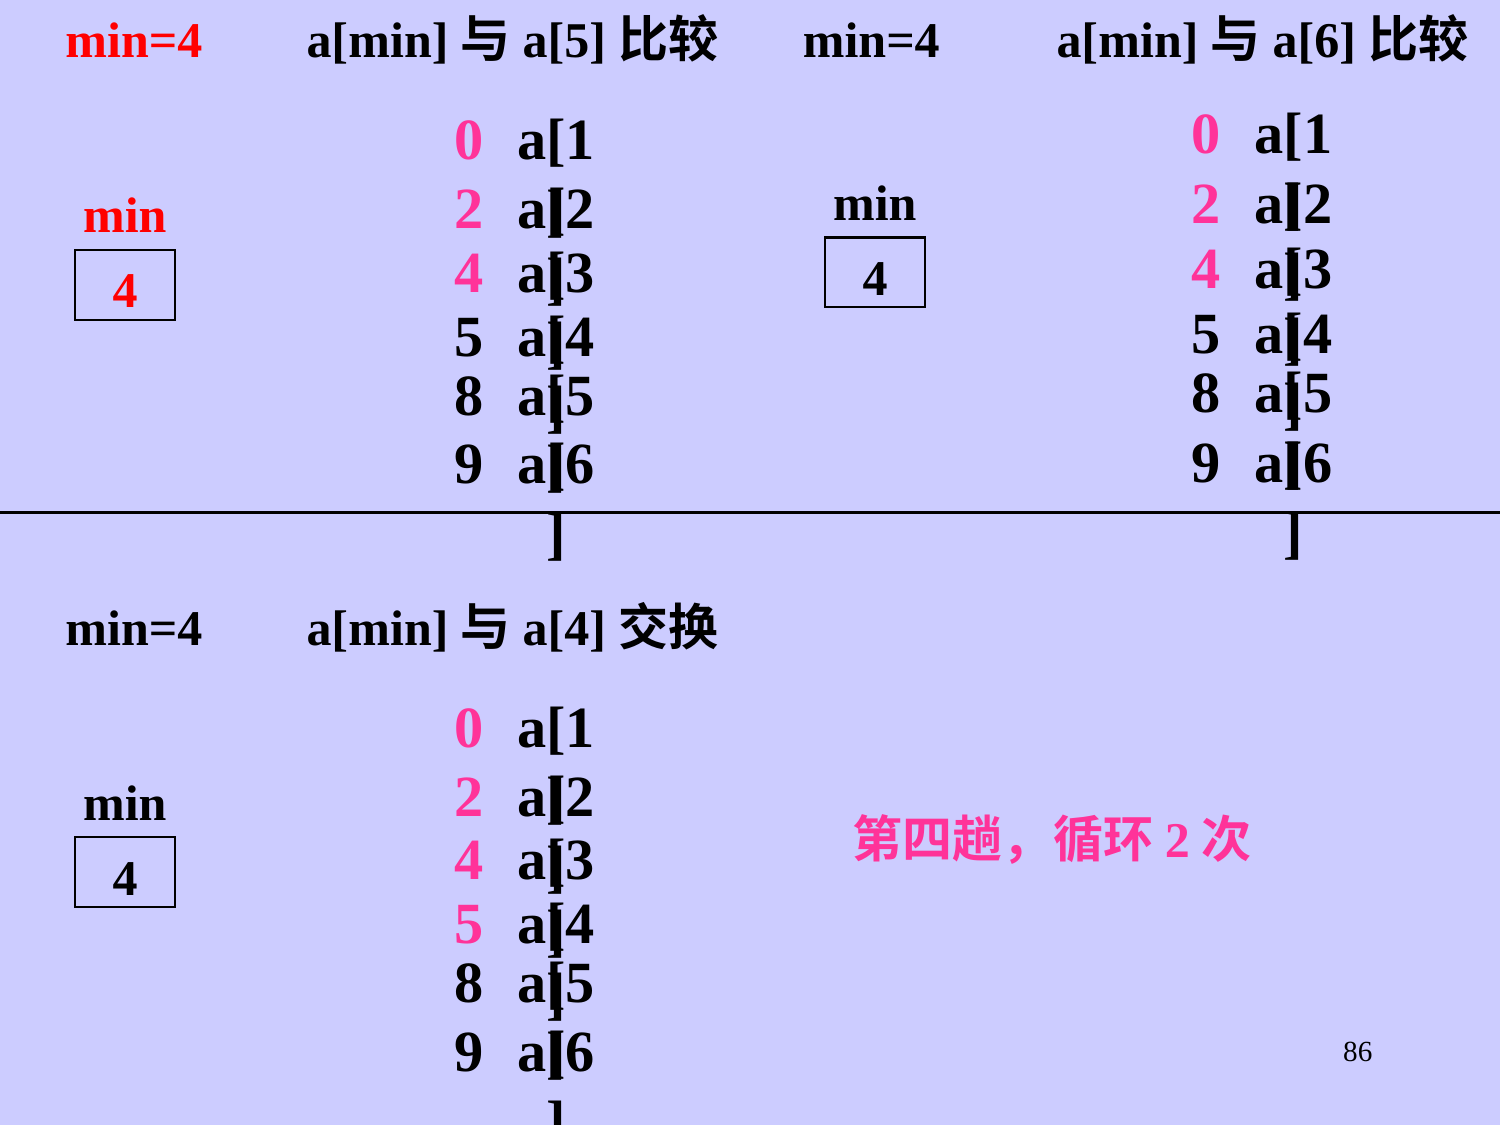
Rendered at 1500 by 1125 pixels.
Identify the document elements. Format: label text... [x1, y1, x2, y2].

text_box a[4] [571, 913, 582, 930]
text_box a[1] [1249, 93, 1338, 164]
text_box 2 [1162, 164, 1249, 229]
text_box 8 [1162, 353, 1249, 423]
text_box a[6] [1249, 423, 1338, 488]
text_box a[4] [512, 884, 601, 943]
text_box min [74, 174, 175, 245]
text_box a[3] [512, 820, 601, 884]
text_box 0 [424, 99, 512, 169]
text_box min=4 [762, 0, 1024, 70]
text_box a[min]与a[4]交换 [313, 587, 776, 658]
text_box min [74, 762, 175, 833]
text_box a[min]与a[5]比较 [313, 0, 762, 70]
text_box a[3] [1249, 229, 1338, 294]
text_box a[6] [512, 424, 601, 488]
text_box 4 [1162, 229, 1249, 294]
text_box 9 [1162, 423, 1249, 488]
text_box 9 [424, 424, 512, 488]
text_box 4 [824, 237, 925, 308]
text_box [1074, 1025, 1388, 1101]
text_box 0 [1162, 93, 1249, 164]
text_box a[min]与a[6]比较 [1024, 0, 1500, 70]
text_box 0 [424, 687, 512, 757]
text_box 8 [424, 356, 512, 424]
text_box a[5] [512, 943, 601, 1012]
text_box 2 [424, 757, 512, 820]
text_box min=4 [0, 0, 313, 70]
text_box 5 [424, 884, 512, 943]
text_box 9 [424, 1012, 512, 1075]
text_box a[4] [512, 297, 601, 356]
text_box min [824, 162, 925, 233]
text_box a[5] [1249, 353, 1338, 423]
text_box a[2] [1249, 164, 1338, 229]
text_box 5 [1162, 294, 1249, 353]
text_box min=4 [0, 587, 313, 658]
text_box 2 [424, 169, 512, 233]
text_box a[4] [1309, 323, 1320, 340]
text_box 4 [74, 249, 175, 320]
text_box a[2] [512, 169, 601, 233]
text_box a[3] [512, 233, 601, 297]
text_box a[1] [512, 687, 601, 757]
text_box a[5] [512, 356, 601, 424]
text_box a[4] [1249, 294, 1338, 353]
text_box a[4] [571, 326, 582, 343]
text_box 4 [424, 820, 512, 884]
text_box a[6] [512, 1012, 601, 1075]
text_box 4 [74, 837, 175, 908]
text_box 5 [424, 297, 512, 356]
text_box 4 [424, 233, 512, 297]
text_box a[1] [512, 99, 601, 169]
text_box 第四趟，循环2次 [849, 800, 1313, 870]
text_box 8 [424, 943, 512, 1012]
text_box a[2] [512, 757, 601, 820]
